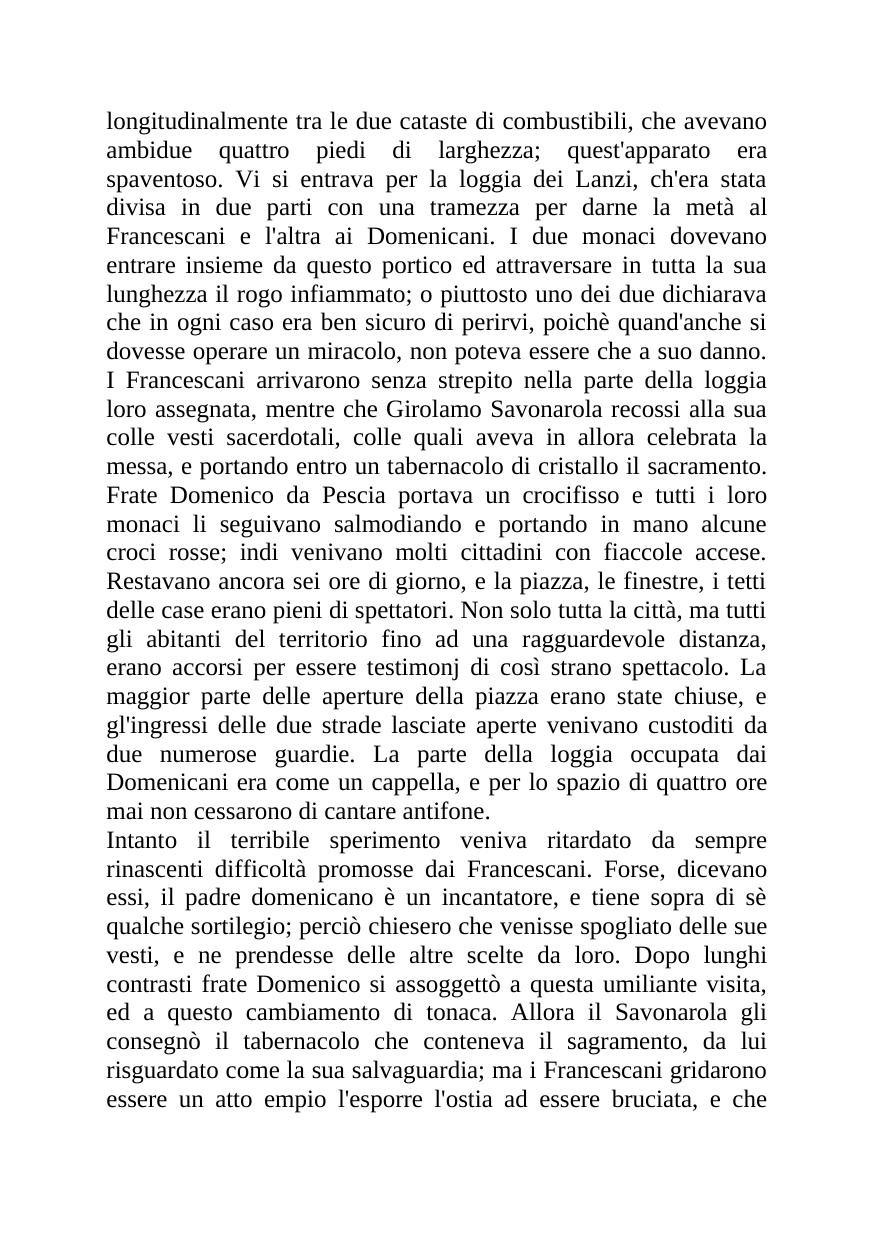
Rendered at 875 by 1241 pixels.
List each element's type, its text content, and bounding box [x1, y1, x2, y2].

text longitudinalmente tra le due cataste di combustibili, che avevano ambidue quattro piedi di larghezza; quest'apparato era spaventoso. Vi si entrava per la loggia dei Lanzi, ch'era stata divisa in due parti con una tramezza per darne la metà al Francescani e l'altra ai Domenicani. I due monaci dovevano entrare insieme da questo portico ed attraversare in tutta la sua lunghezza il rogo infiammato; o piuttosto uno dei due dichiarava che in ogni caso era ben sicuro di perirvi, poichè quand'anche si dovesse operare un miracolo, non poteva essere che a suo danno. I Francescani arrivarono senza strepito nella parte della loggia loro assegnata, mentre che Girolamo Savonarola recossi alla sua colle vesti sacerdotali, colle quali aveva in allora celebrata la messa, e portando entro un tabernacolo di cristallo il sacramento. Frate Domenico da Pescia portava un crocifisso e tutti i loro monaci li seguivano salmodiando e portando in mano alcune croci rosse; indi venivano molti cittadini con fiaccole accese. Restavano ancora sei ore di giorno, e la piazza, le finestre, i tetti delle case erano pieni di spettatori. Non solo tutta la città, ma tutti gli abitanti del territorio fino ad una ragguardevole distanza, erano accorsi per essere testimonj di così strano spettacolo. La maggior parte delle aperture della piazza erano state chiuse, e gl'ingressi delle due strade lasciate aperte venivano custoditi da due numerose guardie. La parte della loggia occupata dai Domenicani era come un cappella, e per lo spazio di quattro ore mai non cessarono di cantare antifone. [106, 106, 768, 825]
text Intanto il terribile sperimento veniva ritardato da sempre rinascenti difficoltà promosse dai Francescani. Forse, dicevano essi, il padre domenicano è un incantatore, e tiene sopra di sè qualche sortilegio; perciò chiesero che venisse spogliato delle sue vesti, e ne prendesse delle altre scelte da loro. Dopo lunghi contrasti frate Domenico si assoggettò a questa umiliante visita, ed a questo cambiamento di tonaca. Allora il Savonarola gli consegnò il tabernacolo che conteneva il sagramento, da lui risguardato come la sua salvaguardia; ma i Francescani gridarono essere un atto empio l'esporre l'ostia ad essere bruciata, e che [106, 825, 768, 1112]
